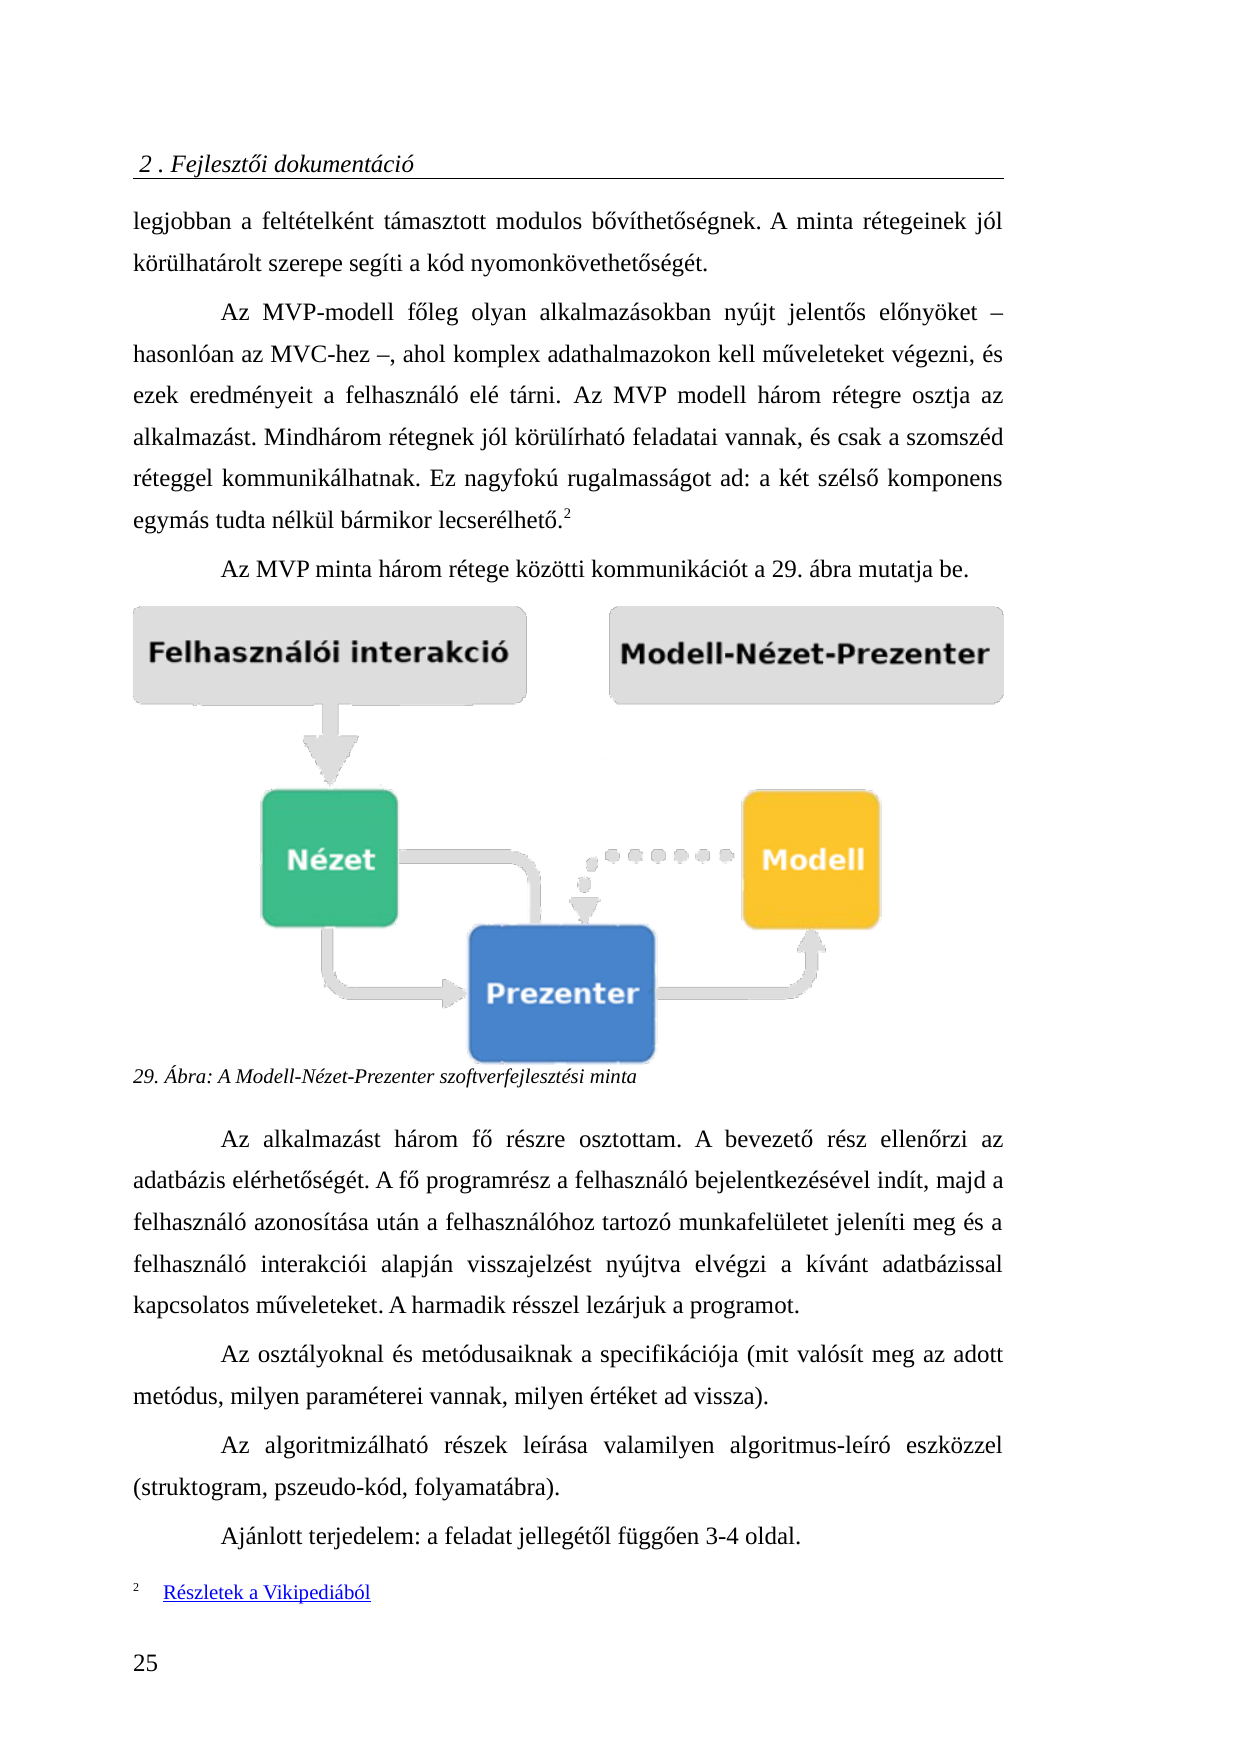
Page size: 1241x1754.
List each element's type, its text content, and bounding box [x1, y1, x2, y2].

text Részletek a Vikipediából [133, 1581, 1004, 1604]
text legjobban a feltételként támasztott modulos bővíthetőségnek. A minta rétegeinek jól körülhatárolt szerepe segíti a kód nyomonkövethetőségét. [133, 207, 1004, 277]
text Az osztályoknal és metódusaiknak a specifikációja (mit valósít meg az adott metódus, milyen paraméterei vannak, milyen értéket ad vissza). [133, 1341, 1004, 1410]
text 29. Ábra: A Modell-Nézet-Prezenter szoftverfejlesztési minta [133, 1065, 1004, 1087]
picture [132, 606, 1004, 1065]
text Az algoritmizálható részek leírása valamilyen algoritmus-leíró eszközzel (struktogram, pszeudo-kód, folyamatábra). [133, 1432, 1004, 1501]
text Ajánlott terjedelem: a feladat jellegétől függően 3-4 oldal. [133, 1522, 1004, 1550]
text Az alkalmazást három fő részre osztottam. A bevezető rész ellenőrzi az adatbázis elérhetőségét. A fő programrész a felhasználó bejelentkezésével indít, majd a felhasználó azonosítása után a felhasználóhoz tartozó munkafelületet jeleníti meg és a felhasználó interakciói alapján visszajelzést nyújtva elvégzi a kívánt adatbázissal kapcsolatos műveleteket. A harmadik résszel lezárjuk a programot. [133, 1087, 1004, 1319]
text Az MVP minta három rétege közötti kommunikációt a 29. ábra mutatja be. [133, 555, 1004, 583]
text Az MVP-modell főleg olyan alkalmazásokban nyújt jelentős előnyöket – hasonlóan az MVC-hez –, ahol komplex adathalmazokon kell műveleteket végezni, és ezek eredményeit a felhasználó elé tárni. Az MVP modell három rétegre osztja az alkalmazást. Mindhárom rétegnek jól körülírható feladatai vannak, és csak a szomszéd réteggel kommunikálhatnak. Ez nagyfokú rugalmasságot ad: a két szélső komponens egymás tudta nélkül bármikor lecserélhető. [133, 298, 1004, 534]
